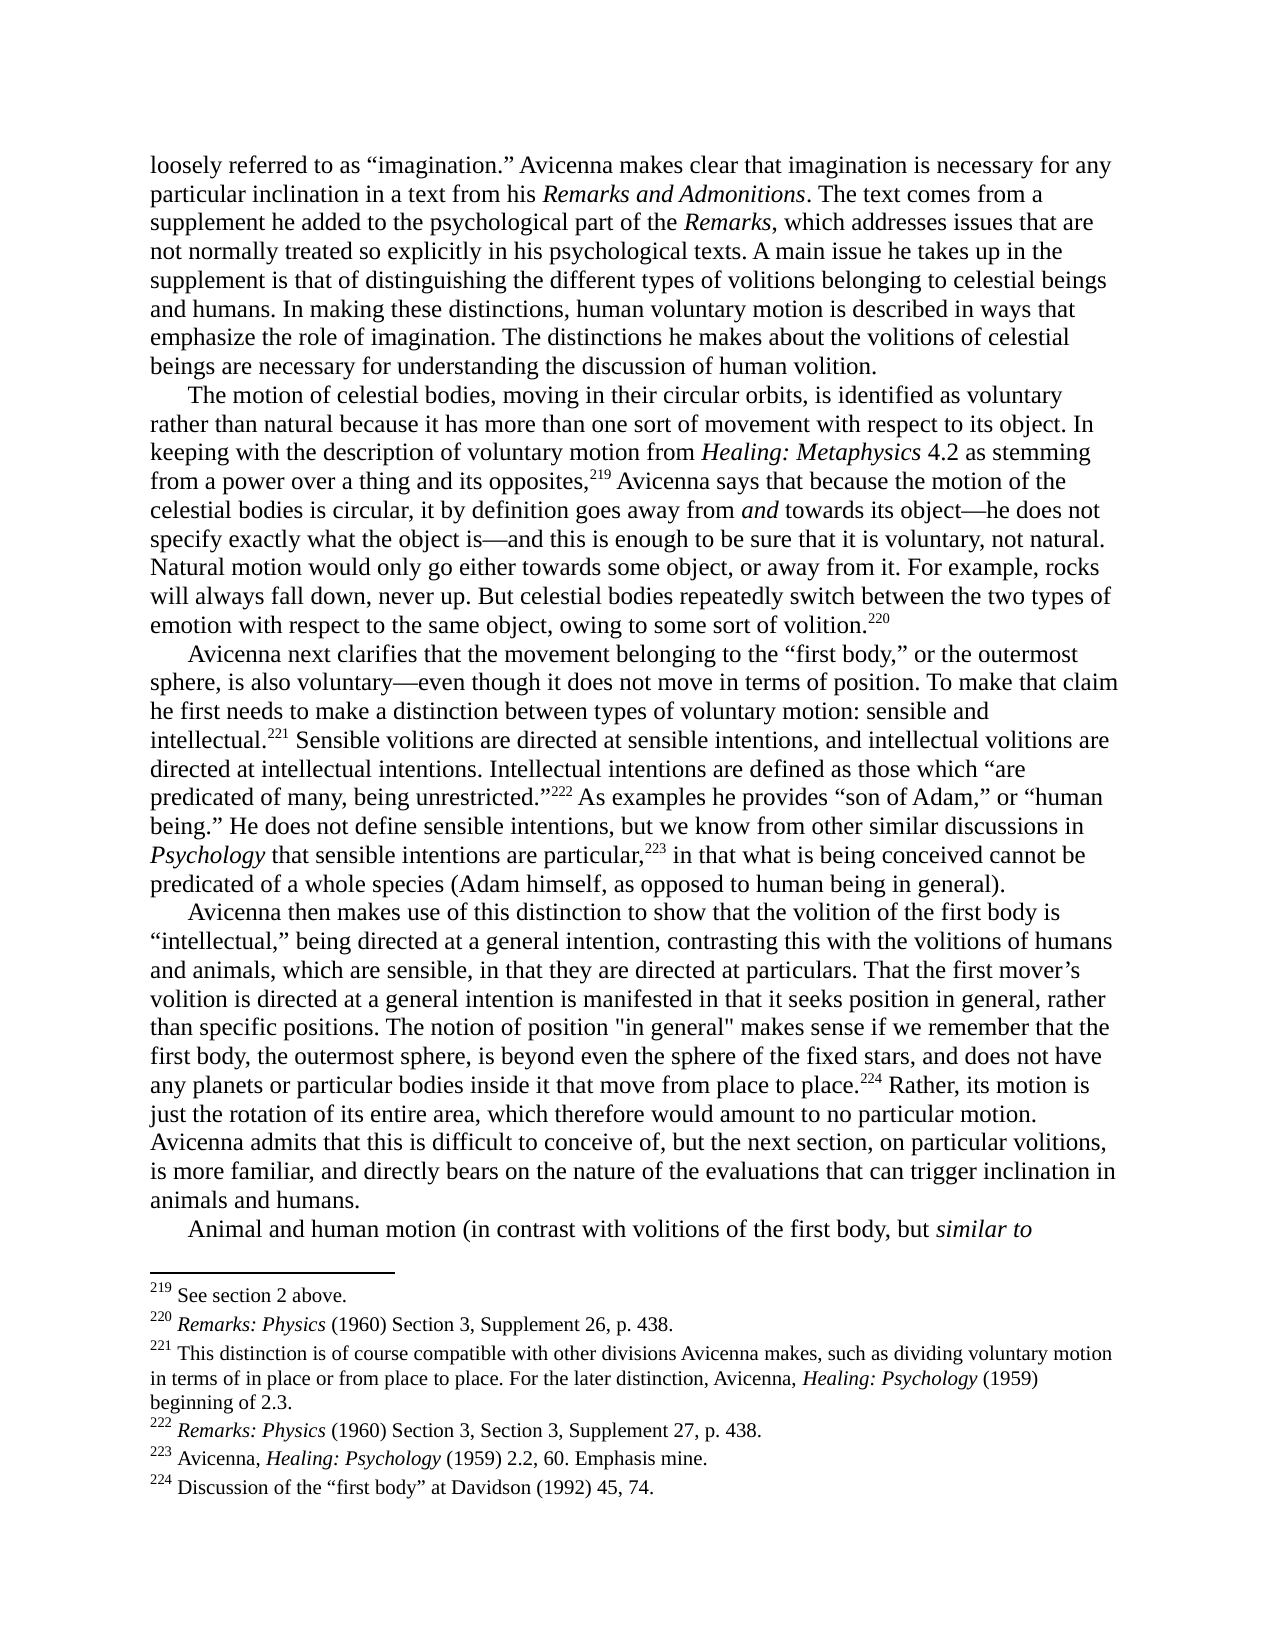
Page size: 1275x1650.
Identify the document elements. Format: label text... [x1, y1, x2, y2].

text Avicenna next clarifies that the movement belonging to the “first body,” or the outermost sphere, is also voluntary—even though it does not move in terms of position. To make that claim he first needs to make a distinction between types of voluntary motion: sensible and intellectual. Sensible volitions are directed at sensible intentions, and intellectual volitions are directed at intellectual intentions. Intellectual intentions are defined as those which “are predicated of many, being unrestricted.” As examples he provides “son of Adam,” or “human being.” He does not define sensible intentions, but we know from other similar discussions in Psychology that sensible intentions are particular, in that what is being conceived cannot be predicated of a whole species (Adam himself, as opposed to human being in general). [150, 639, 1125, 897]
text Avicenna then makes use of this distinction to show that the volition of the first body is “intellectual,” being directed at a general intention, contrasting this with the volitions of humans and animals, which are sensible, in that they are directed at particulars. That the first mover’s volition is directed at a general intention is manifested in that it seeks position in general, rather than specific positions. The notion of position "in general" makes sense if we remember that the first body, the outermost sphere, is beyond even the sphere of the fixed stars, and does not have any planets or particular bodies inside it that move from place to place. Rather, its motion is just the rotation of its entire area, which therefore would amount to no particular motion. Avicenna admits that this is difficult to conceive of, but the next section, on particular volitions, is more familiar, and directly bears on the nature of the evaluations that can trigger inclination in animals and humans. [150, 897, 1125, 1214]
text Remarks: Physics (1960) Section 3, Section 3, Supplement 27, p. 438. [150, 1414, 1125, 1442]
text Animal and human motion (in contrast with volitions of the first body, but similar to [150, 1214, 1125, 1242]
text Avicenna, Healing: Psychology (1959) 2.2, 60. Emphasis mine. [150, 1442, 1125, 1471]
text Discussion of the “first body” at Davidson (1992) 45, 74. [150, 1471, 1125, 1500]
text loosely referred to as “imagination.” Avicenna makes clear that imagination is necessary for any particular inclination in a text from his Remarks and Admonitions. The text comes from a supplement he added to the psychological part of the Remarks, which addresses issues that are not normally treated so explicitly in his psychological texts. A main issue he takes up in the supplement is that of distinguishing the different types of volitions belonging to celestial beings and humans. In making these distinctions, human voluntary motion is described in ways that emphasize the role of imagination. The distinctions he makes about the volitions of celestial beings are necessary for understanding the discussion of human volition. [150, 150, 1125, 380]
text This distinction is of course compatible with other divisions Avicenna makes, such as dividing voluntary motion in terms of in place or from place to place. For the later distinction, Avicenna, Healing: Psychology (1959) beginning of 2.3. [150, 1337, 1125, 1414]
text Remarks: Physics (1960) Section 3, Supplement 26, p. 438. [150, 1308, 1125, 1337]
text See section 2 above. [150, 1279, 1125, 1308]
text The motion of celestial bodies, moving in their circular orbits, is identified as voluntary rather than natural because it has more than one sort of movement with respect to its object. In keeping with the description of voluntary motion from Healing: Metaphysics 4.2 as stemming from a power over a thing and its opposites, Avicenna says that because the motion of the celestial bodies is circular, it by definition goes away from and towards its object—he does not specify exactly what the object is—and this is enough to be sure that it is voluntary, not natural. Natural motion would only go either towards some object, or away from it. For example, rocks will always fall down, never up. But celestial bodies repeatedly switch between the two types of emotion with respect to the same object, owing to some sort of volition. [150, 380, 1125, 639]
